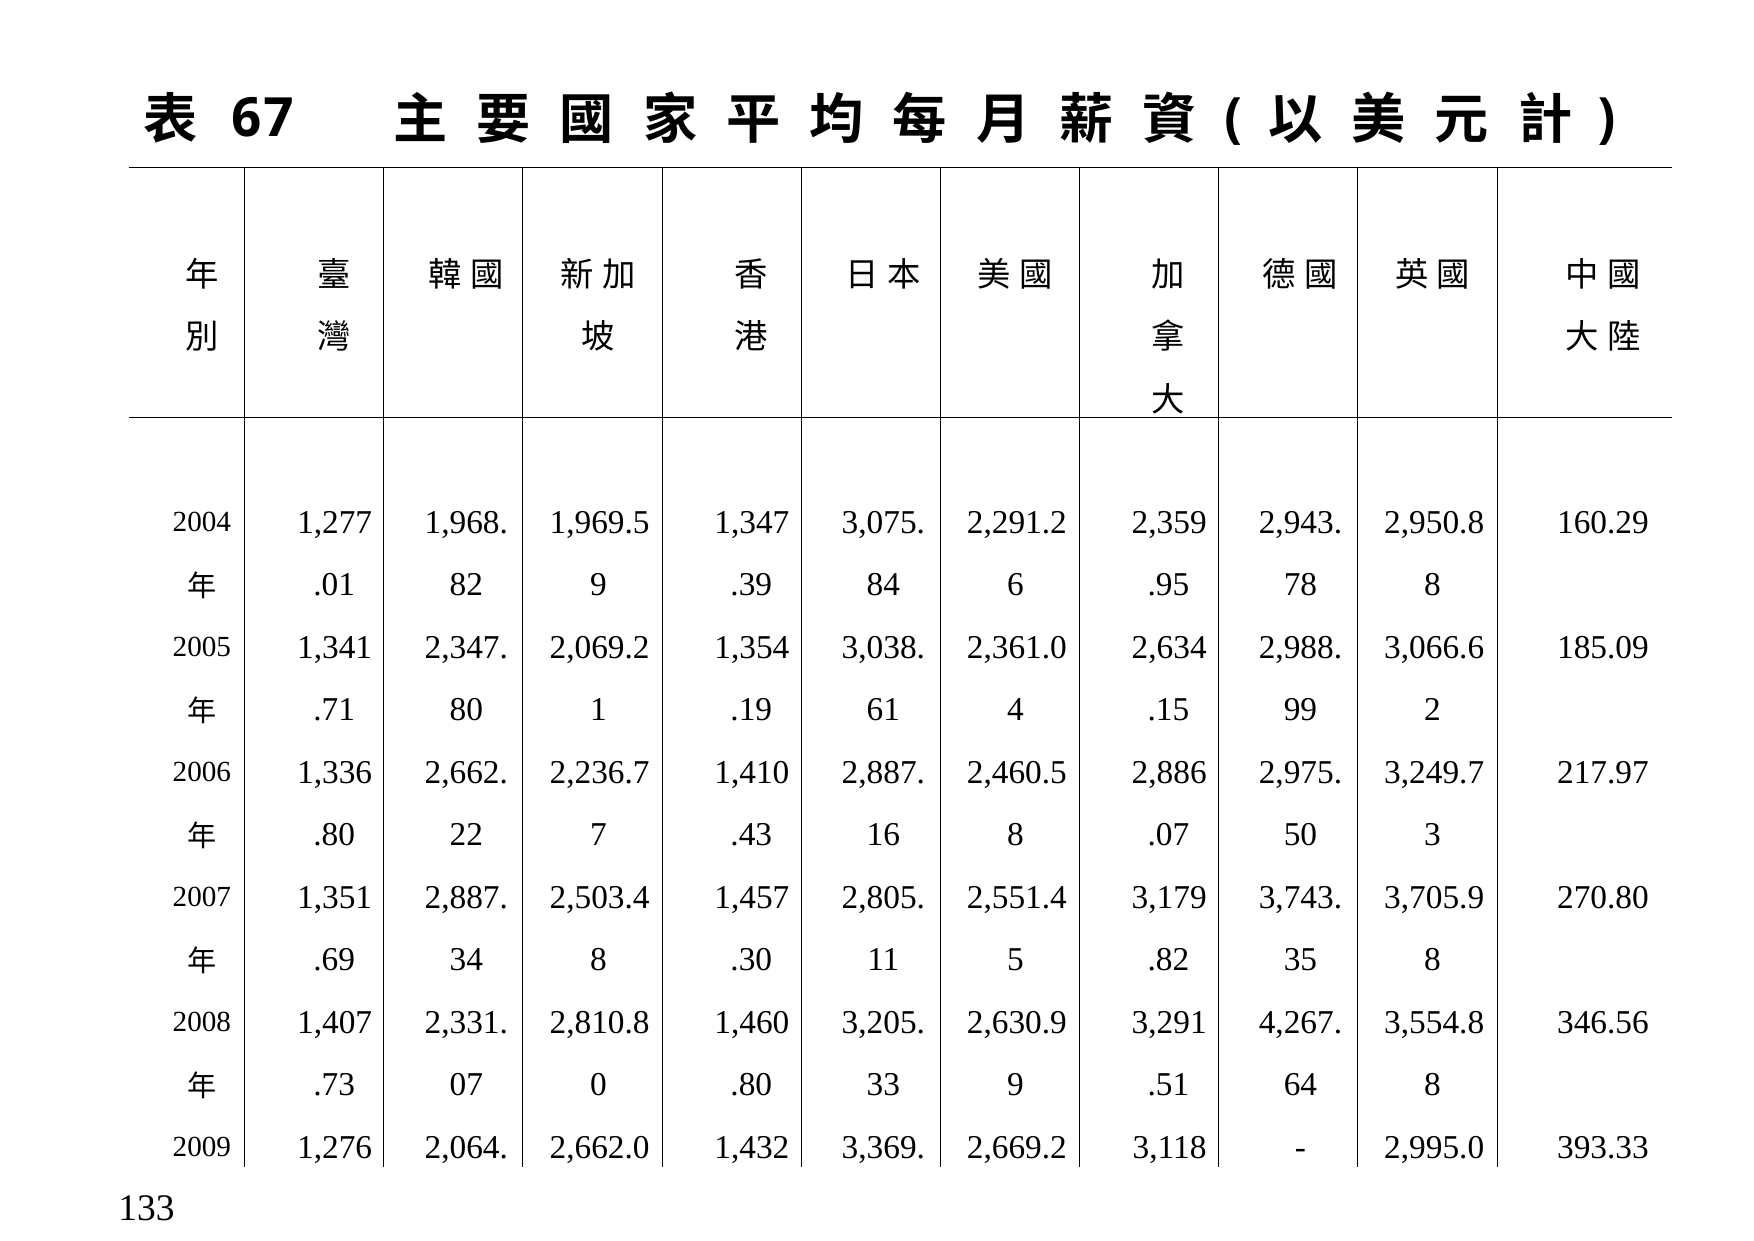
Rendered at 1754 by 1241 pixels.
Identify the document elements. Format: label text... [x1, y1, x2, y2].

table_cell 3,118 [1080, 1105, 1218, 1167]
table_cell 2,551.45 [941, 855, 1079, 980]
table_cell 1,968.82 [384, 418, 522, 605]
table_cell 2007年 [129, 855, 244, 980]
table_cell 1,351.69 [245, 855, 383, 980]
table_cell 2,995.0 [1358, 1105, 1497, 1167]
table_cell 2005年 [129, 605, 244, 730]
table_cell 1,460.80 [663, 980, 801, 1105]
table_cell 1,354.19 [663, 605, 801, 730]
table_header 英國 [1358, 168, 1497, 417]
table_cell 1,969.59 [523, 418, 662, 605]
table_cell 2,236.77 [523, 730, 662, 855]
table_cell 1,432 [663, 1105, 801, 1167]
table_cell 3,205.33 [802, 980, 940, 1105]
table_cell 1,457.30 [663, 855, 801, 980]
table_cell 2006年 [129, 730, 244, 855]
table_cell 3,705.98 [1358, 855, 1497, 980]
table_header 加拿大 [1080, 168, 1218, 417]
table_cell 2,887.34 [384, 855, 522, 980]
table_cell 2,291.26 [941, 418, 1079, 605]
table_cell 2,988.99 [1219, 605, 1357, 730]
table_cell 185.09 [1498, 605, 1672, 730]
table_cell 2,662.0 [523, 1105, 662, 1167]
table_cell 2,630.99 [941, 980, 1079, 1105]
table_cell 1,277.01 [245, 418, 383, 605]
table_header 臺灣 [245, 168, 383, 417]
subtitle 表67 主要國家平均每月薪資(以美元計) [128, 42, 1628, 167]
table_cell 2,805.11 [802, 855, 940, 980]
table_cell 2,975.50 [1219, 730, 1357, 855]
table_cell 393.33 [1498, 1105, 1672, 1167]
table_header 韓國 [384, 168, 522, 417]
table_cell 3,743.35 [1219, 855, 1357, 980]
table_header 年別 [129, 168, 244, 417]
table_cell 3,369. [802, 1105, 940, 1167]
table_cell 160.29 [1498, 418, 1672, 605]
table_cell 2,064. [384, 1105, 522, 1167]
table_cell 2,361.04 [941, 605, 1079, 730]
table_cell 2,347.80 [384, 605, 522, 730]
table_cell 1,407.73 [245, 980, 383, 1105]
table_header 日本 [802, 168, 940, 417]
table_cell 2,331.07 [384, 980, 522, 1105]
table_cell 2,887.16 [802, 730, 940, 855]
table_header 香港 [663, 168, 801, 417]
table_cell 2,669.2 [941, 1105, 1079, 1167]
table_cell - [1219, 1105, 1357, 1167]
table_cell 270.80 [1498, 855, 1672, 980]
table_header 新加坡 [523, 168, 662, 417]
table_cell 2,460.58 [941, 730, 1079, 855]
table_cell 1,347.39 [663, 418, 801, 605]
table_cell 2,634.15 [1080, 605, 1218, 730]
table_cell 3,554.88 [1358, 980, 1497, 1105]
table_header 中國大陸 [1498, 168, 1672, 417]
table_cell 3,066.62 [1358, 605, 1497, 730]
table_cell 2,503.48 [523, 855, 662, 980]
table_cell 2,810.80 [523, 980, 662, 1105]
table_cell 3,249.73 [1358, 730, 1497, 855]
table_cell 2,662.22 [384, 730, 522, 855]
table_cell 217.97 [1498, 730, 1672, 855]
table_cell 2,950.88 [1358, 418, 1497, 605]
table_cell 3,038.61 [802, 605, 940, 730]
table_header 美國 [941, 168, 1079, 417]
table_cell 1,276 [245, 1105, 383, 1167]
table_cell 3,075.84 [802, 418, 940, 605]
table_header 德國 [1219, 168, 1357, 417]
table_cell 2004年 [129, 418, 244, 605]
table_cell 2,886.07 [1080, 730, 1218, 855]
table_cell 4,267.64 [1219, 980, 1357, 1105]
table_cell 2008年 [129, 980, 244, 1105]
table_cell 2009 [129, 1105, 244, 1167]
table_cell 3,179.82 [1080, 855, 1218, 980]
table_cell 1,410.43 [663, 730, 801, 855]
table_cell 1,341.71 [245, 605, 383, 730]
table_cell 1,336.80 [245, 730, 383, 855]
table_cell 346.56 [1498, 980, 1672, 1105]
table_cell 3,291.51 [1080, 980, 1218, 1105]
table_cell 2,359.95 [1080, 418, 1218, 605]
table_cell 2,943.78 [1219, 418, 1357, 605]
table_cell 2,069.21 [523, 605, 662, 730]
